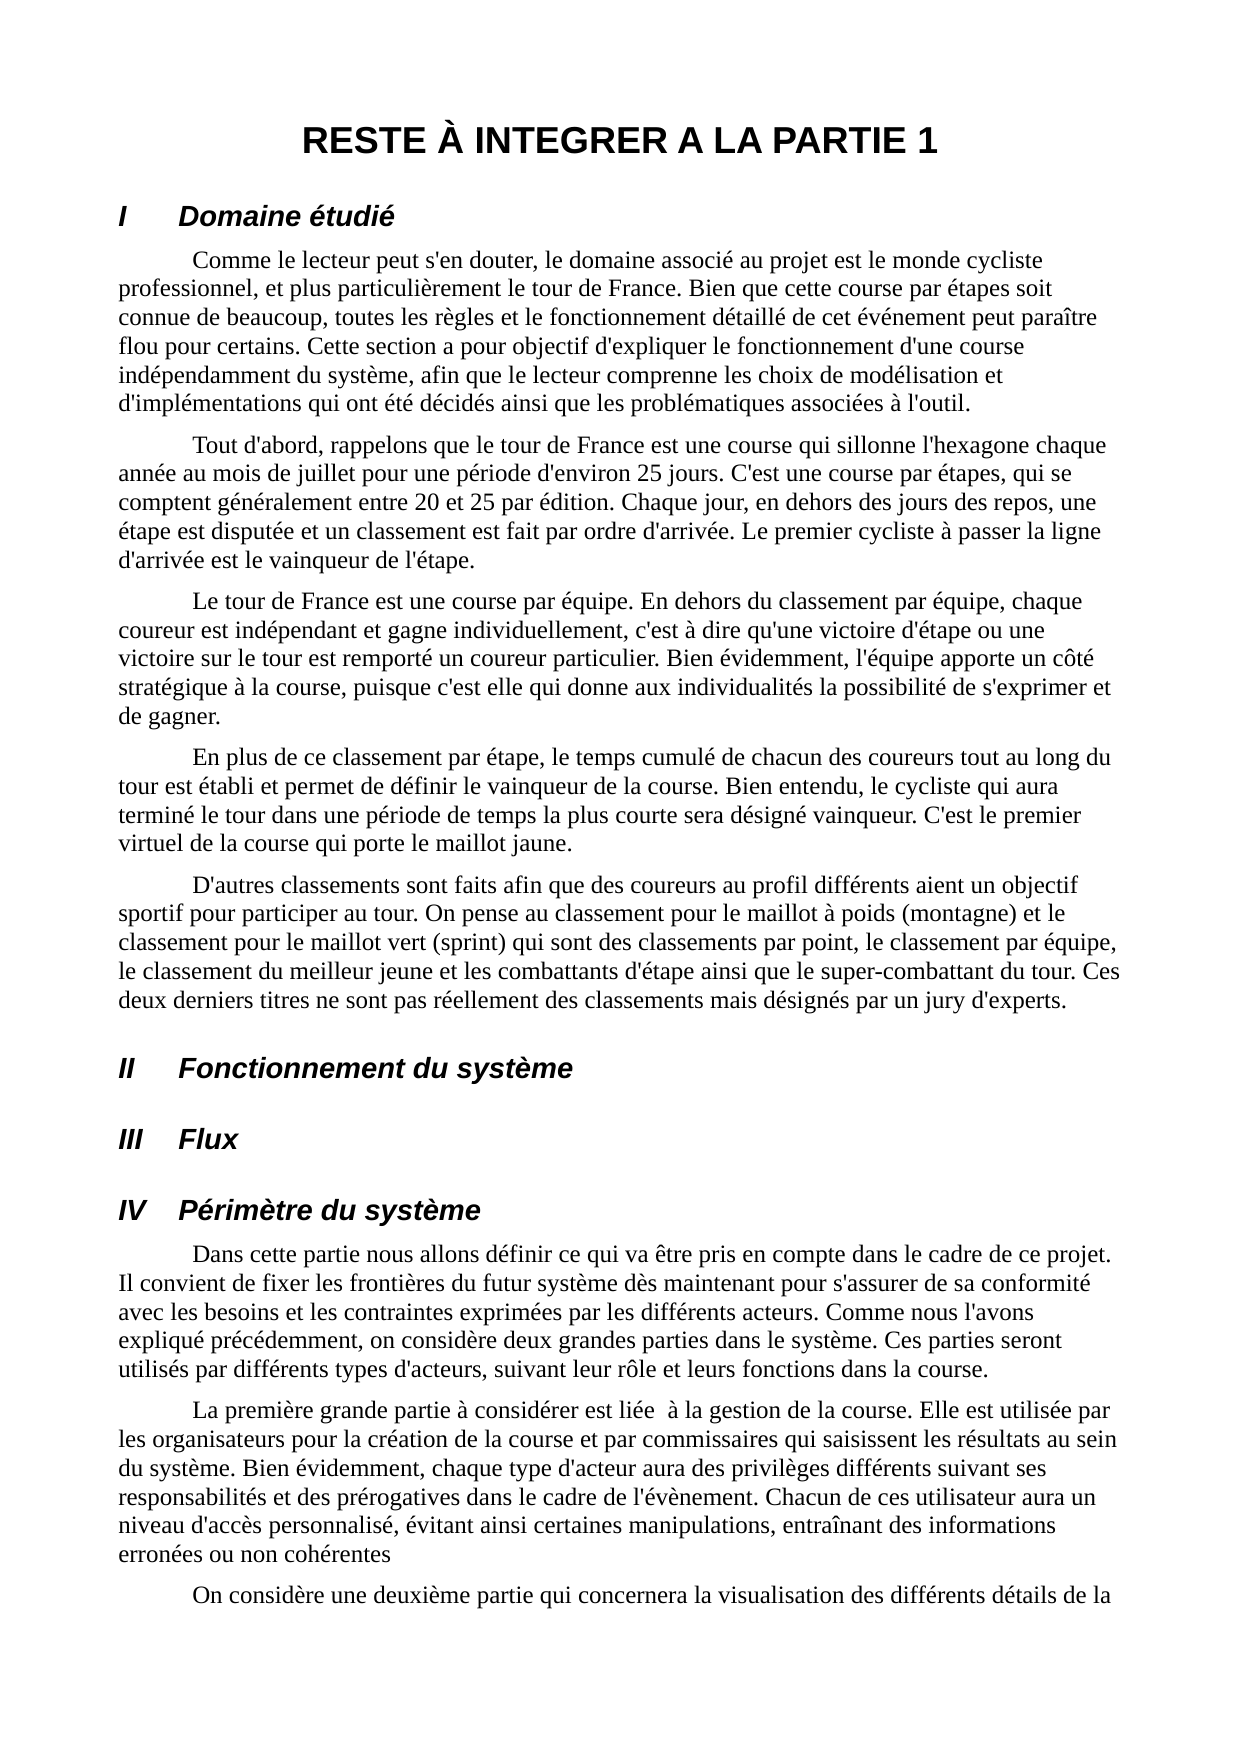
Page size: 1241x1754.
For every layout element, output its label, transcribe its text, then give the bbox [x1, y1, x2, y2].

text D'autres classements sont faits afin que des coureurs au profil différents aient un objectif sportif pour participer au tour. On pense au classement pour le maillot à poids (montagne) et le classement pour le maillot vert (sprint) qui sont des classements par point, le classement par équipe, le classement du meilleur jeune et les combattants d'étape ainsi que le super-combattant du tour. Ces deux derniers titres ne sont pas réellement des classements mais désignés par un jury d'experts. [118, 870, 1122, 1013]
text En plus de ce classement par étape, le temps cumulé de chacun des coureurs tout au long du tour est établi et permet de définir le vainqueur de la course. Bien entendu, le cycliste qui aura terminé le tour dans une période de temps la plus courte sera désigné vainqueur. C'est le premier virtuel de la course qui porte le maillot jaune. [118, 742, 1122, 857]
subtitle Flux [118, 1122, 1122, 1156]
text Le tour de France est une course par équipe. En dehors du classement par équipe, chaque coureur est indépendant et gagne individuellement, c'est à dire qu'une victoire d'étape ou une victoire sur le tour est remporté un coureur particulier. Bien évidemment, l'équipe apporte un côté stratégique à la course, puisque c'est elle qui donne aux individualités la possibilité de s'exprimer et de gagner. [118, 586, 1122, 730]
title RESTE À INTEGRER A LA PARTIE 1 [118, 118, 1122, 161]
text On considère une deuxième partie qui concernera la visualisation des différents détails de la [118, 1580, 1122, 1609]
subtitle Domaine étudié [118, 199, 1122, 232]
subtitle Fonctionnement du système [118, 1051, 1122, 1084]
text La première grande partie à considérer est liée à la gestion de la course. Elle est utilisée par les organisateurs pour la création de la course et par commissaires qui saisissent les résultats au sein du système. Bien évidemment, chaque type d'acteur aura des privilèges différents suivant ses responsabilités et des prérogatives dans le cadre de l'évènement. Chacun de ces utilisateur aura un niveau d'accès personnalisé, évitant ainsi certaines manipulations, entraînant des informations erronées ou non cohérentes [118, 1395, 1122, 1568]
text Comme le lecteur peut s'en douter, le domaine associé au projet est le monde cycliste professionnel, et plus particulièrement le tour de France. Bien que cette course par étapes soit connue de beaucoup, toutes les règles et le fonctionnement détaillé de cet événement peut paraître flou pour certains. Cette section a pour objectif d'expliquer le fonctionnement d'une course indépendamment du système, afin que le lecteur comprenne les choix de modélisation et d'implémentations qui ont été décidés ainsi que les problématiques associées à l'outil. [118, 245, 1122, 417]
text Tout d'abord, rappelons que le tour de France est une course qui sillonne l'hexagone chaque année au mois de juillet pour une période d'environ 25 jours. C'est une course par étapes, qui se comptent généralement entre 20 et 25 par édition. Chaque jour, en dehors des jours des repos, une étape est disputée et un classement est fait par ordre d'arrivée. Le premier cycliste à passer la ligne d'arrivée est le vainqueur de l'étape. [118, 430, 1122, 573]
subtitle Périmètre du système [118, 1193, 1122, 1227]
text Dans cette partie nous allons définir ce qui va être pris en compte dans le cadre de ce projet. Il convient de fixer les frontières du futur système dès maintenant pour s'assurer de sa conformité avec les besoins et les contraintes exprimées par les différents acteurs. Comme nous l'avons expliqué précédemment, on considère deux grandes parties dans le système. Ces parties seront utilisés par différents types d'acteurs, suivant leur rôle et leurs fonctions dans la course. [118, 1239, 1122, 1383]
